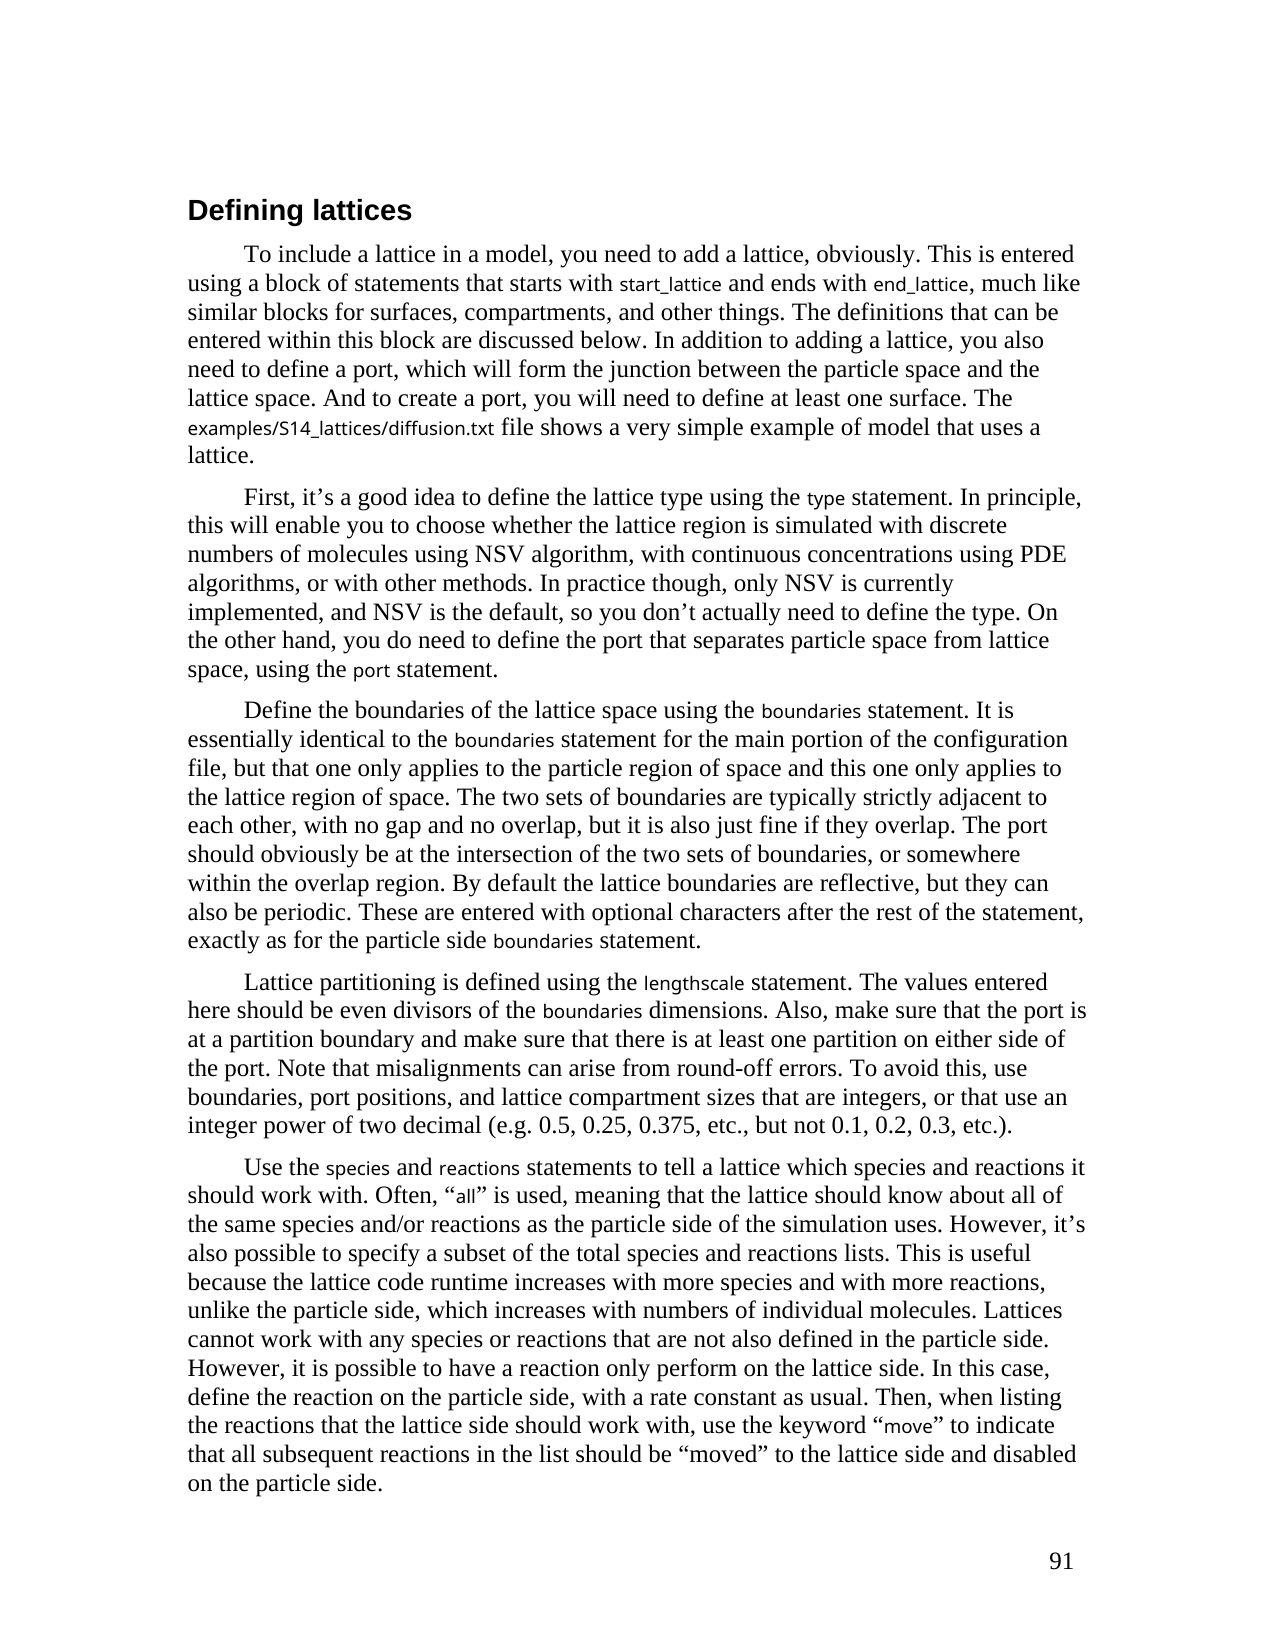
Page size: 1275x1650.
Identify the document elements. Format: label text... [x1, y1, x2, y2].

subtitle Defining lattices [187, 193, 1087, 227]
text Define the boundaries of the lattice space using the boundaries statement. It is essentially identical to the boundaries statement for the main portion of the configuration file, but that one only applies to the particle region of space and this one only applies to the lattice region of space. The two sets of boundaries are typically strictly adjacent to each other, with no gap and no overlap, but it is also just fine if they overlap. The port should obviously be at the intersection of the two sets of boundaries, or somewhere within the overlap region. By default the lattice boundaries are reflective, but they can also be periodic. These are entered with optional characters after the rest of the statement, exactly as for the particle side boundaries statement. [187, 696, 1087, 954]
text Use the species and reactions statements to tell a lattice which species and reactions it should work with. Often, “all” is used, meaning that the lattice should know about all of the same species and/or reactions as the particle side of the simulation uses. However, it’s also possible to specify a subset of the total species and reactions lists. This is useful because the lattice code runtime increases with more species and with more reactions, unlike the particle side, which increases with numbers of individual molecules. Lattices cannot work with any species or reactions that are not also defined in the particle side. However, it is possible to have a reaction only perform on the lattice side. In this case, define the reaction on the particle side, with a rate constant as usual. Then, when listing the reactions that the lattice side should work with, use the keyword “move” to indicate that all subsequent reactions in the list should be “moved” to the lattice side and disabled on the particle side. [187, 1152, 1087, 1497]
text To include a lattice in a model, you need to add a lattice, obviously. This is entered using a block of statements that starts with start_lattice and ends with end_lattice, much like similar blocks for surfaces, compartments, and other things. The definitions that can be entered within this block are discussed below. In addition to adding a lattice, you also need to define a port, which will form the junction between the particle space and the lattice space. And to create a port, you will need to define at least one surface. The examples/S14_lattices/diffusion.txt file shows a very simple example of model that uses a lattice. [187, 239, 1087, 469]
text Lattice partitioning is defined using the lengthscale statement. The values entered here should be even divisors of the boundaries dimensions. Also, make sure that the port is at a partition boundary and make sure that there is at least one partition on either side of the port. Note that misalignments can arise from round-off errors. To avoid this, use boundaries, port positions, and lattice compartment sizes that are integers, or that use an integer power of two decimal (e.g. 0.5, 0.25, 0.375, etc., but not 0.1, 0.2, 0.3, etc.). [187, 967, 1087, 1139]
text First, it’s a good idea to define the lattice type using the type statement. In principle, this will enable you to choose whether the lattice region is simulated with discrete numbers of molecules using NSV algorithm, with continuous concentrations using PDE algorithms, or with other methods. In practice though, only NSV is currently implemented, and NSV is the default, so you don’t actually need to define the type. On the other hand, you do need to define the port that separates particle space from lattice space, using the port statement. [187, 482, 1087, 683]
